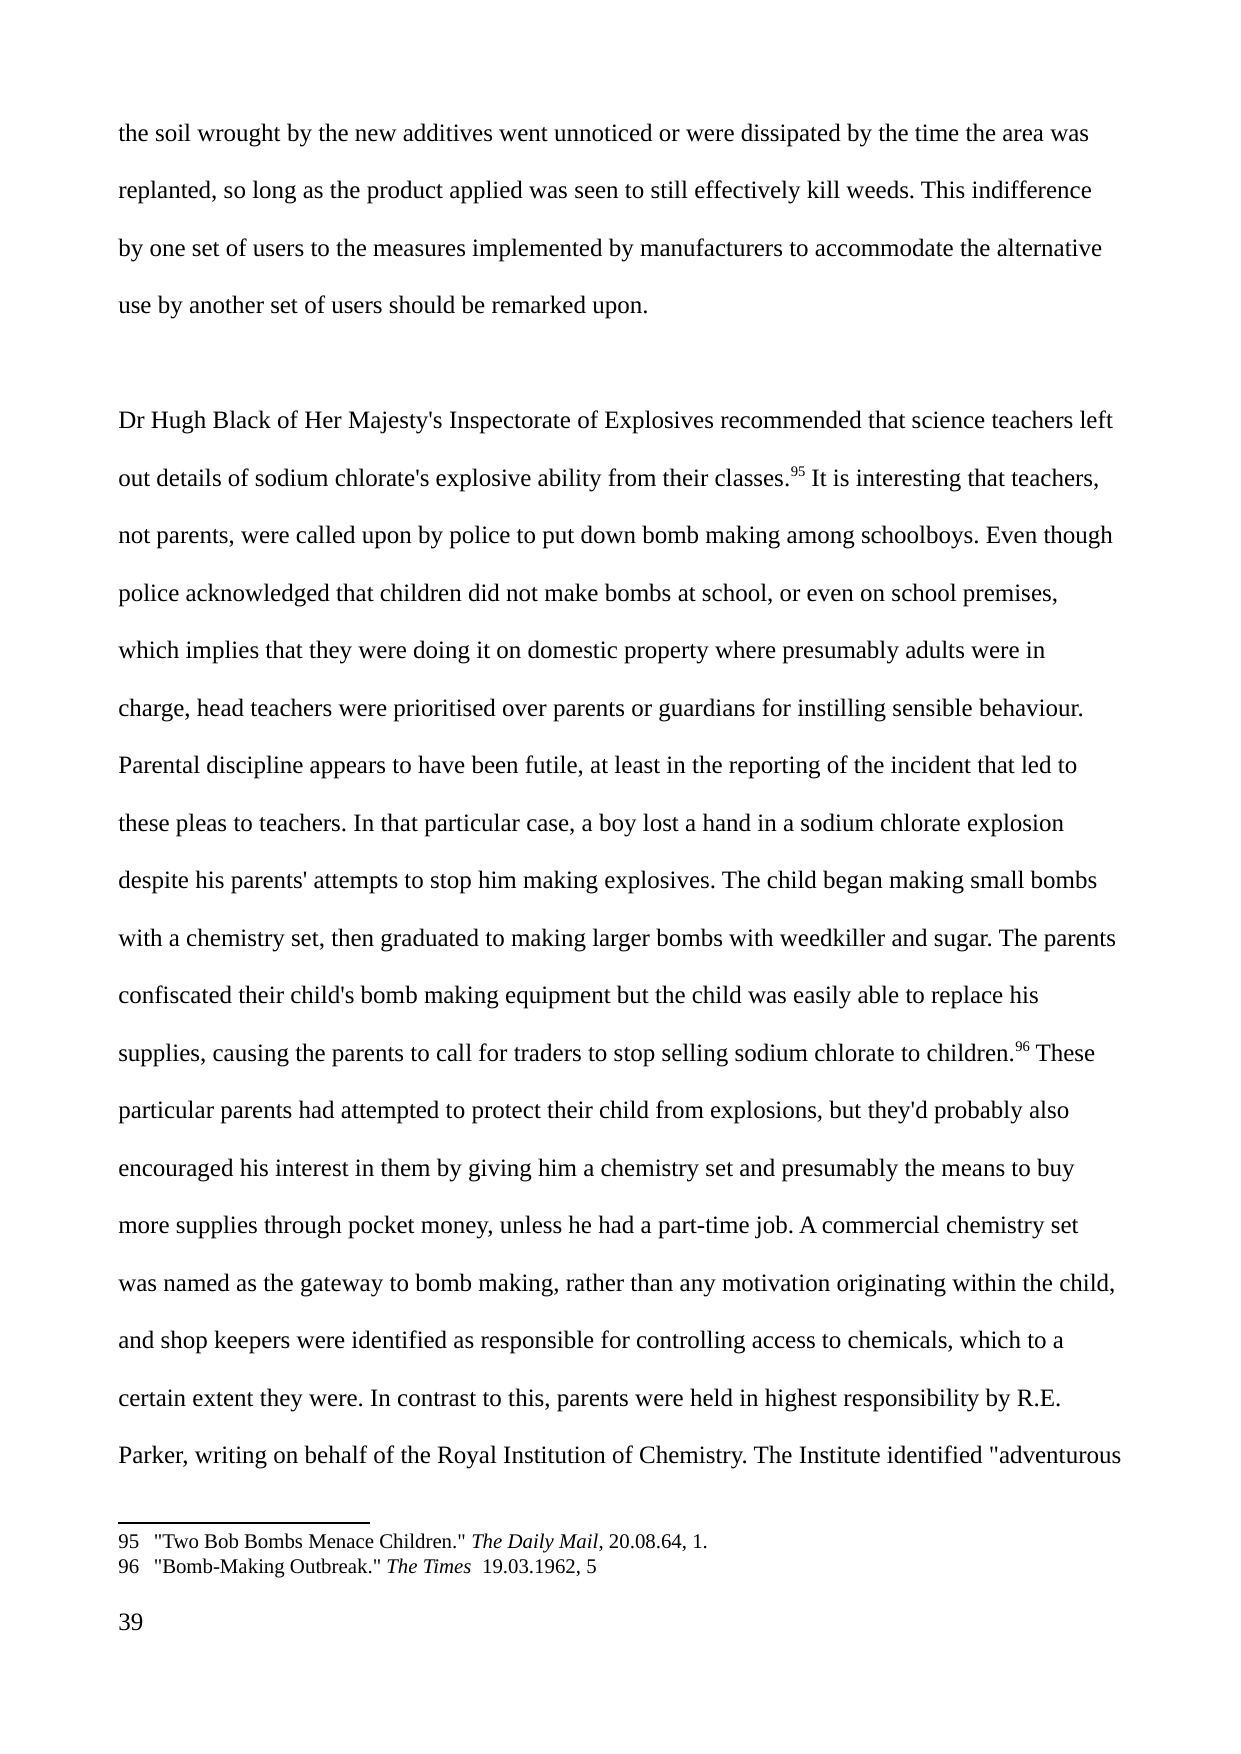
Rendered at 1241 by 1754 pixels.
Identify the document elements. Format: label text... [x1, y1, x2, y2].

text "Two Bob Bombs Menace Children." The Daily Mail, 20.08.64, 1. [118, 1529, 1122, 1553]
text the soil wrought by the new additives went unnoticed or were dissipated by the time the area was replanted, so long as the product applied was seen to still effectively kill weeds. This indifference by one set of users to the measures implemented by manufacturers to accommodate the alternative use by another set of users should be remarked upon. [118, 118, 1122, 319]
text Dr Hugh Black of Her Majesty's Inspectorate of Explosives recommended that science teachers left out details of sodium chlorate's explosive ability from their classes. It is interesting that teachers, not parents, were called upon by police to put down bomb making among schoolboys. Even though police acknowledged that children did not make bombs at school, or even on school premises, which implies that they were doing it on domestic property where presumably adults were in charge, head teachers were prioritised over parents or guardians for instilling sensible behaviour. Parental discipline appears to have been futile, at least in the reporting of the incident that led to these pleas to teachers. In that particular case, a boy lost a hand in a sodium chlorate explosion despite his parents' attempts to stop him making explosives. The child began making small bombs with a chemistry set, then graduated to making larger bombs with weedkiller and sugar. The parents confiscated their child's bomb making equipment but the child was easily able to replace his supplies, causing the parents to call for traders to stop selling sodium chlorate to children. These particular parents had attempted to protect their child from explosions, but they'd probably also encouraged his interest in them by giving him a chemistry set and presumably the means to buy more supplies through pocket money, unless he had a part-time job. A commercial chemistry set was named as the gateway to bomb making, rather than any motivation originating within the child, and shop keepers were identified as responsible for controlling access to chemicals, which to a certain extent they were. In contrast to this, parents were held in highest responsibility by R.E. Parker, writing on behalf of the Royal Institution of Chemistry. The Institute identified "adventurous [118, 406, 1122, 1469]
text "Bomb-Making Outbreak." The Times 19.03.1962, 5 [118, 1553, 1122, 1578]
